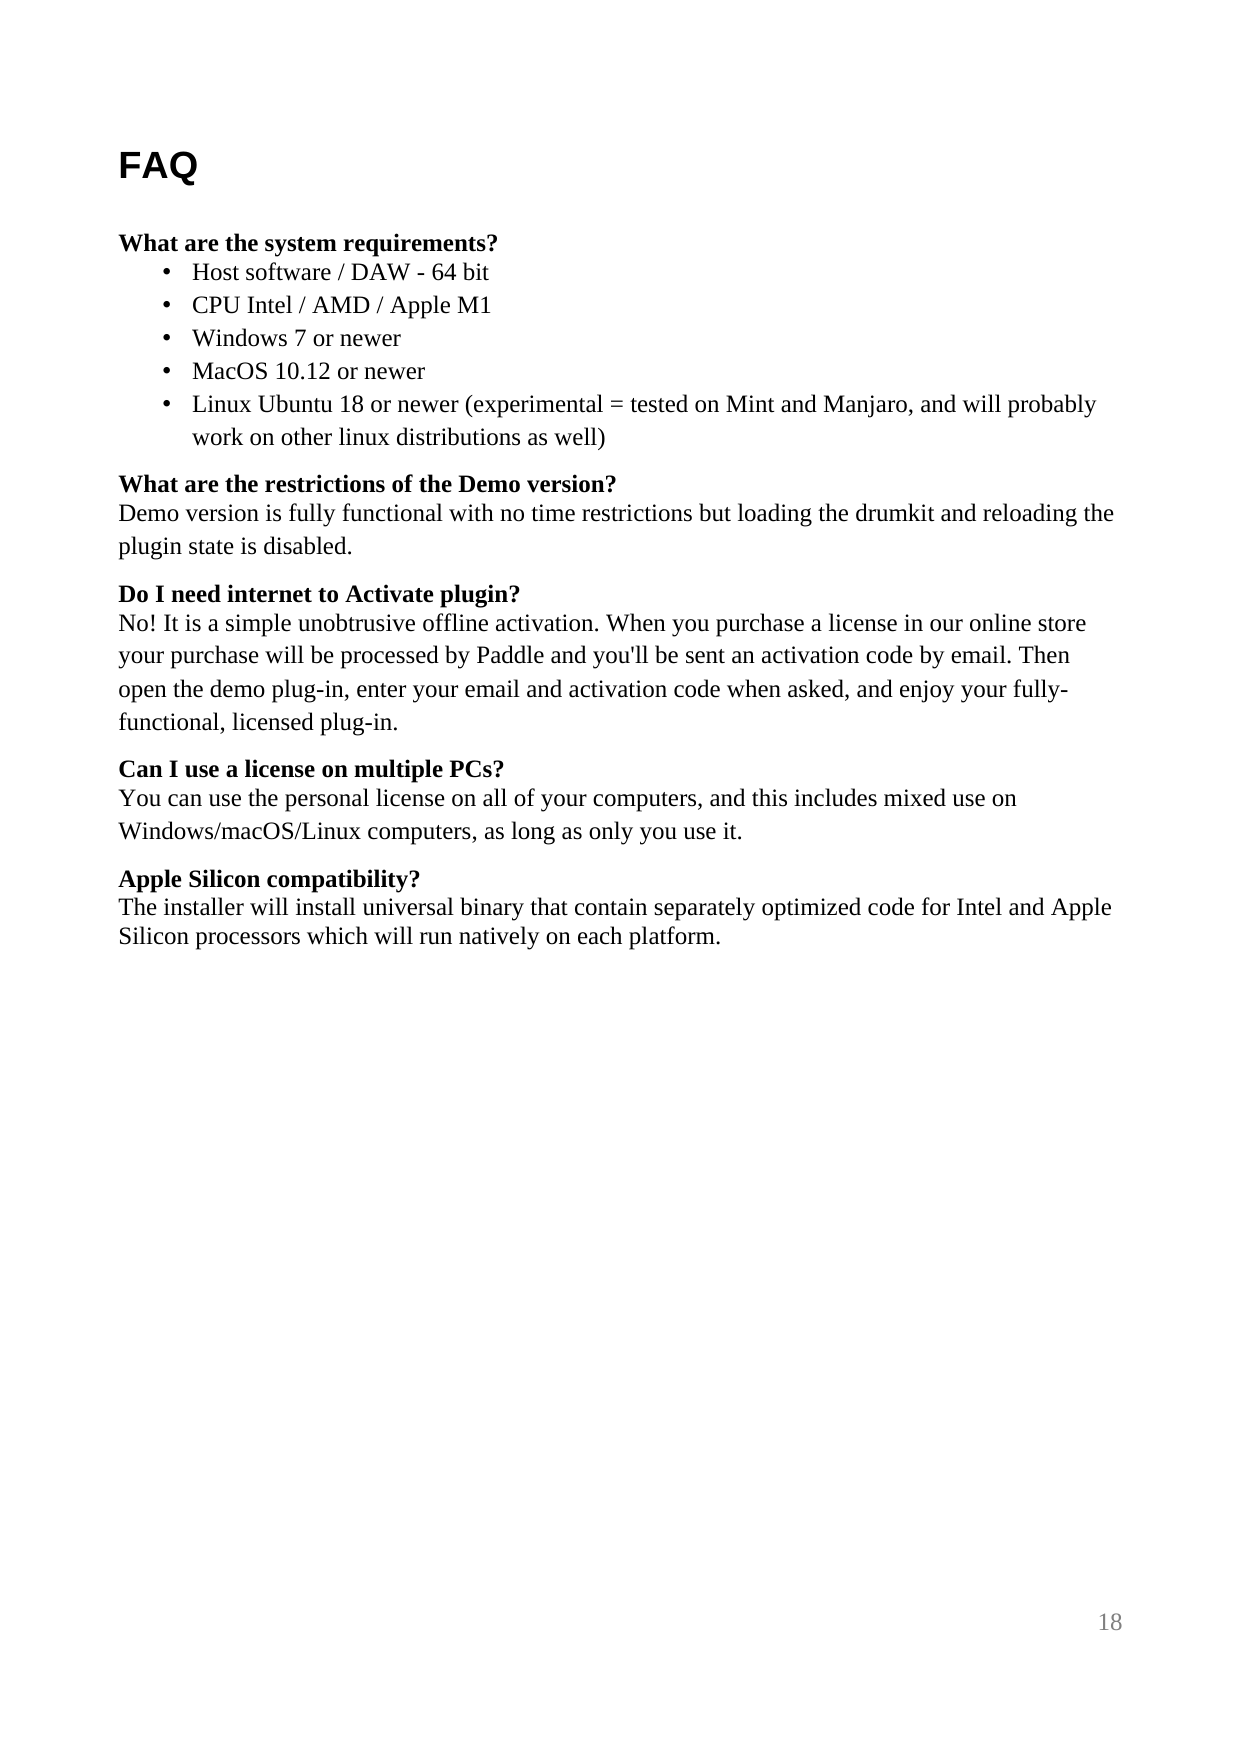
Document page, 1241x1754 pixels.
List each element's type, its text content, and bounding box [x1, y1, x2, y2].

text Apple Silicon compatibility? [118, 864, 1122, 892]
list Linux Ubuntu 18 or newer (experimental = tested on Mint and Manjaro, and will probably work on other linux distributions as well) [162, 389, 1122, 451]
text Can I use a license on multiple PCs? [118, 754, 1122, 783]
text The installer will install universal binary that contain separately optimized code for Intel and Apple Silicon processors which will run natively on each platform. [118, 892, 1122, 950]
text What are the restrictions of the Demo version? [118, 469, 1122, 498]
text Do I need internet to Activate plugin? [118, 579, 1122, 608]
subtitle FAQ [118, 143, 1122, 187]
text What are the system requirements? [118, 228, 1122, 257]
list Host software / DAW - 64 bit [162, 257, 1122, 286]
text You can use the personal license on all of your computers, and this includes mixed use on Windows/macOS/Linux computers, as long as only you use it. [118, 783, 1122, 845]
list MacOS 10.12 or newer [162, 356, 1122, 384]
list Windows 7 or newer [162, 323, 1122, 352]
text Demo version is fully functional with no time restrictions but loading the drumkit and reloading the plugin state is disabled. [118, 498, 1122, 560]
list CPU Intel / AMD / Apple M1 [162, 290, 1122, 318]
text No! It is a simple unobtrusive offline activation. When you purchase a license in our online store your purchase will be processed by Paddle and you'll be sent an activation code by email. Then open the demo plug-in, enter your email and activation code when asked, and enjoy your fully-functional, licensed plug-in. [118, 608, 1122, 735]
